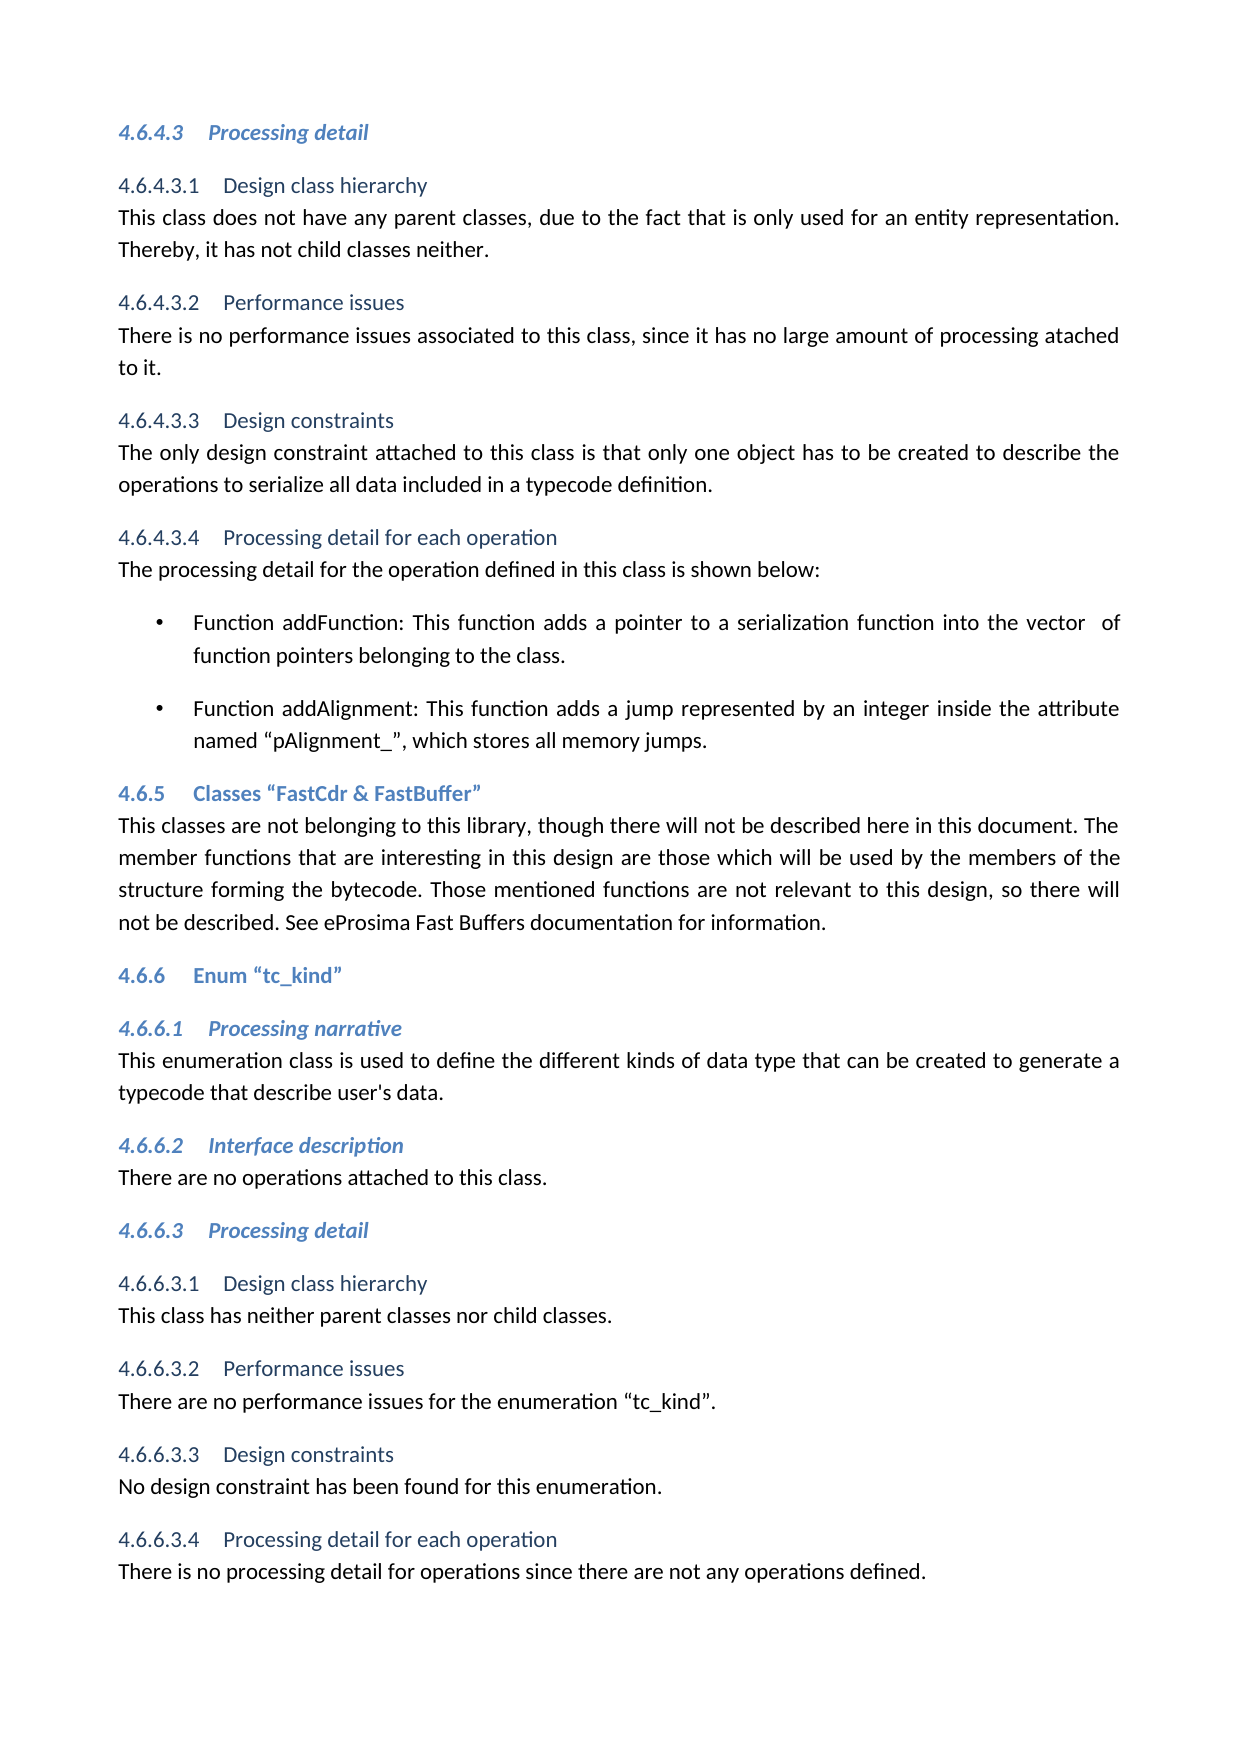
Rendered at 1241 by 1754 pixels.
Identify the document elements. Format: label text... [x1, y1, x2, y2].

subtitle Performance issues [118, 1354, 1122, 1383]
subtitle Classes “FastCdr & FastBuffer” [118, 779, 1122, 807]
subtitle Performance issues [118, 288, 1122, 317]
subtitle Interface description [118, 1131, 1122, 1159]
subtitle Processing narrative [118, 1014, 1122, 1042]
text This enumeration class is used to define the different kinds of data type that can be created to generate a typecode that describe user's data. [118, 1046, 1122, 1106]
text This class has neither parent classes nor child classes. [118, 1302, 1122, 1329]
text This classes are not belonging to this library, though there will not be described here in this document. The member functions that are interesting in this design are those which will be used by the members of the structure forming the bytecode. Those mentioned functions are not relevant to this design, so there will not be described. See eProsima Fast Buffers documentation for information. [118, 811, 1122, 936]
subtitle Design class hierarchy [118, 1269, 1122, 1297]
text This class does not have any parent classes, due to the fact that is only used for an entity representation. Thereby, it has not child classes neither. [118, 203, 1122, 263]
subtitle Design constraints [118, 406, 1122, 434]
text There is no performance issues associated to this class, since it has no large amount of processing atached to it. [118, 321, 1122, 381]
subtitle Processing detail [118, 1216, 1122, 1244]
subtitle Processing detail for each operation [118, 523, 1122, 551]
subtitle Processing detail for each operation [118, 1525, 1122, 1553]
subtitle Processing detail [118, 118, 1122, 146]
list Function addFunction: This function adds a pointer to a serialization function into the vector of function pointers belonging to the class. [156, 608, 1122, 669]
subtitle Enum “tc_kind” [118, 961, 1122, 989]
subtitle Design class hierarchy [118, 171, 1122, 199]
subtitle Design constraints [118, 1440, 1122, 1468]
text The processing detail for the operation defined in this class is shown below: [118, 556, 1122, 583]
text There are no operations attached to this class. [118, 1163, 1122, 1191]
text The only design constraint attached to this class is that only one object has to be created to describe the operations to serialize all data included in a typecode definition. [118, 438, 1122, 498]
text There is no processing detail for operations since there are not any operations defined. [118, 1557, 1122, 1585]
text No design constraint has been found for this enumeration. [118, 1472, 1122, 1500]
list Function addAlignment: This function adds a jump represented by an integer inside the attribute named “pAlignment_”, which stores all memory jumps. [156, 694, 1122, 754]
text There are no performance issues for the enumeration “tc_kind”. [118, 1387, 1122, 1415]
